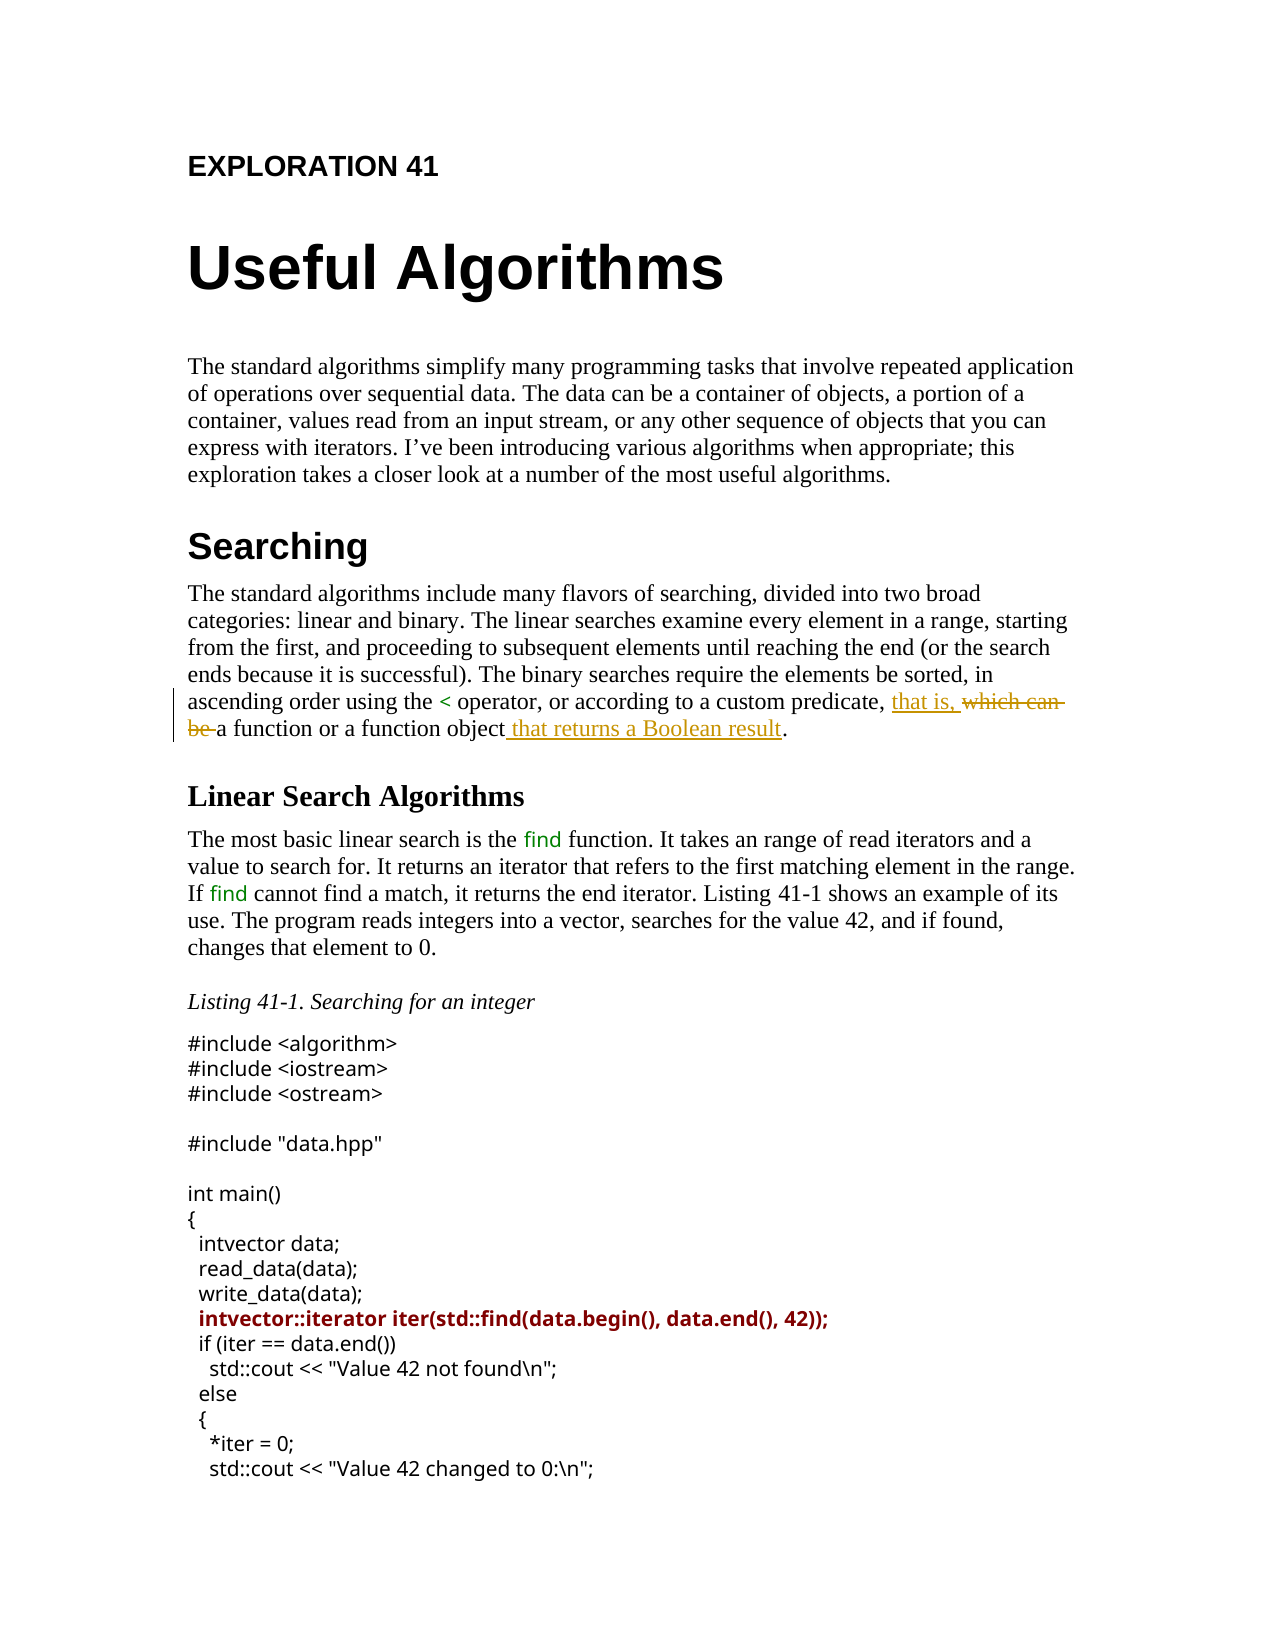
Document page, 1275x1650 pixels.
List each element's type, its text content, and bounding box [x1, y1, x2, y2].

text intvector data; [187, 1232, 1072, 1257]
text The most basic linear search is the find function. It takes an range of read iterators and a value to search for. It returns an iterator that refers to the first matching element in the range. If find cannot find a match, it returns the end iterator. Listing 41-1 shows an example of its use. The program reads integers into a vector, searches for the value 42, and if found, changes that element to 0. [187, 826, 1087, 961]
text read_data(data); [187, 1257, 1072, 1282]
text Exploration 41 [187, 150, 1087, 183]
title Useful Algorithms [187, 233, 1087, 302]
text if (iter == data.end()) [187, 1332, 1072, 1357]
text { [187, 1207, 1072, 1232]
text intvector::iterator iter(std::find(data.begin(), data.end(), 42)); [187, 1307, 1072, 1332]
text *iter = 0; [187, 1432, 1072, 1457]
text { [187, 1407, 1072, 1432]
text write_data(data); [187, 1282, 1072, 1307]
subtitle Linear Search Algorithms [187, 780, 1087, 813]
text else [187, 1382, 1072, 1407]
text The standard algorithms include many flavors of searching, divided into two broad categories: linear and binary. The linear searches examine every element in a range, starting from the first, and proceeding to subsequent elements until reaching the end (or the search ends because it is successful). The binary searches require the elements be sorted, in ascending order using the < operator, or according to a custom predicate, that is, a function or a function object that returns a Boolean result. [187, 580, 1087, 742]
text std::cout << "Value 42 not found\n"; [187, 1357, 1072, 1382]
text #include <algorithm> [187, 1032, 1072, 1057]
text Listing 41-1. Searching for an integer [187, 986, 1087, 1015]
text #include <iostream> [187, 1057, 1072, 1082]
text #include "data.hpp" [187, 1132, 1072, 1157]
text std::cout << "Value 42 changed to 0:\n"; [187, 1457, 1072, 1482]
text int main() [187, 1182, 1072, 1207]
text #include <ostream> [187, 1082, 1072, 1107]
text The standard algorithms simplify many programming tasks that involve repeated application of operations over sequential data. The data can be a container of objects, a portion of a container, values read from an input stream, or any other sequence of objects that you can express with iterators. I’ve been introducing various algorithms when appropriate; this exploration takes a closer look at a number of the most useful algorithms. [187, 352, 1087, 488]
subtitle Searching [187, 525, 1087, 567]
